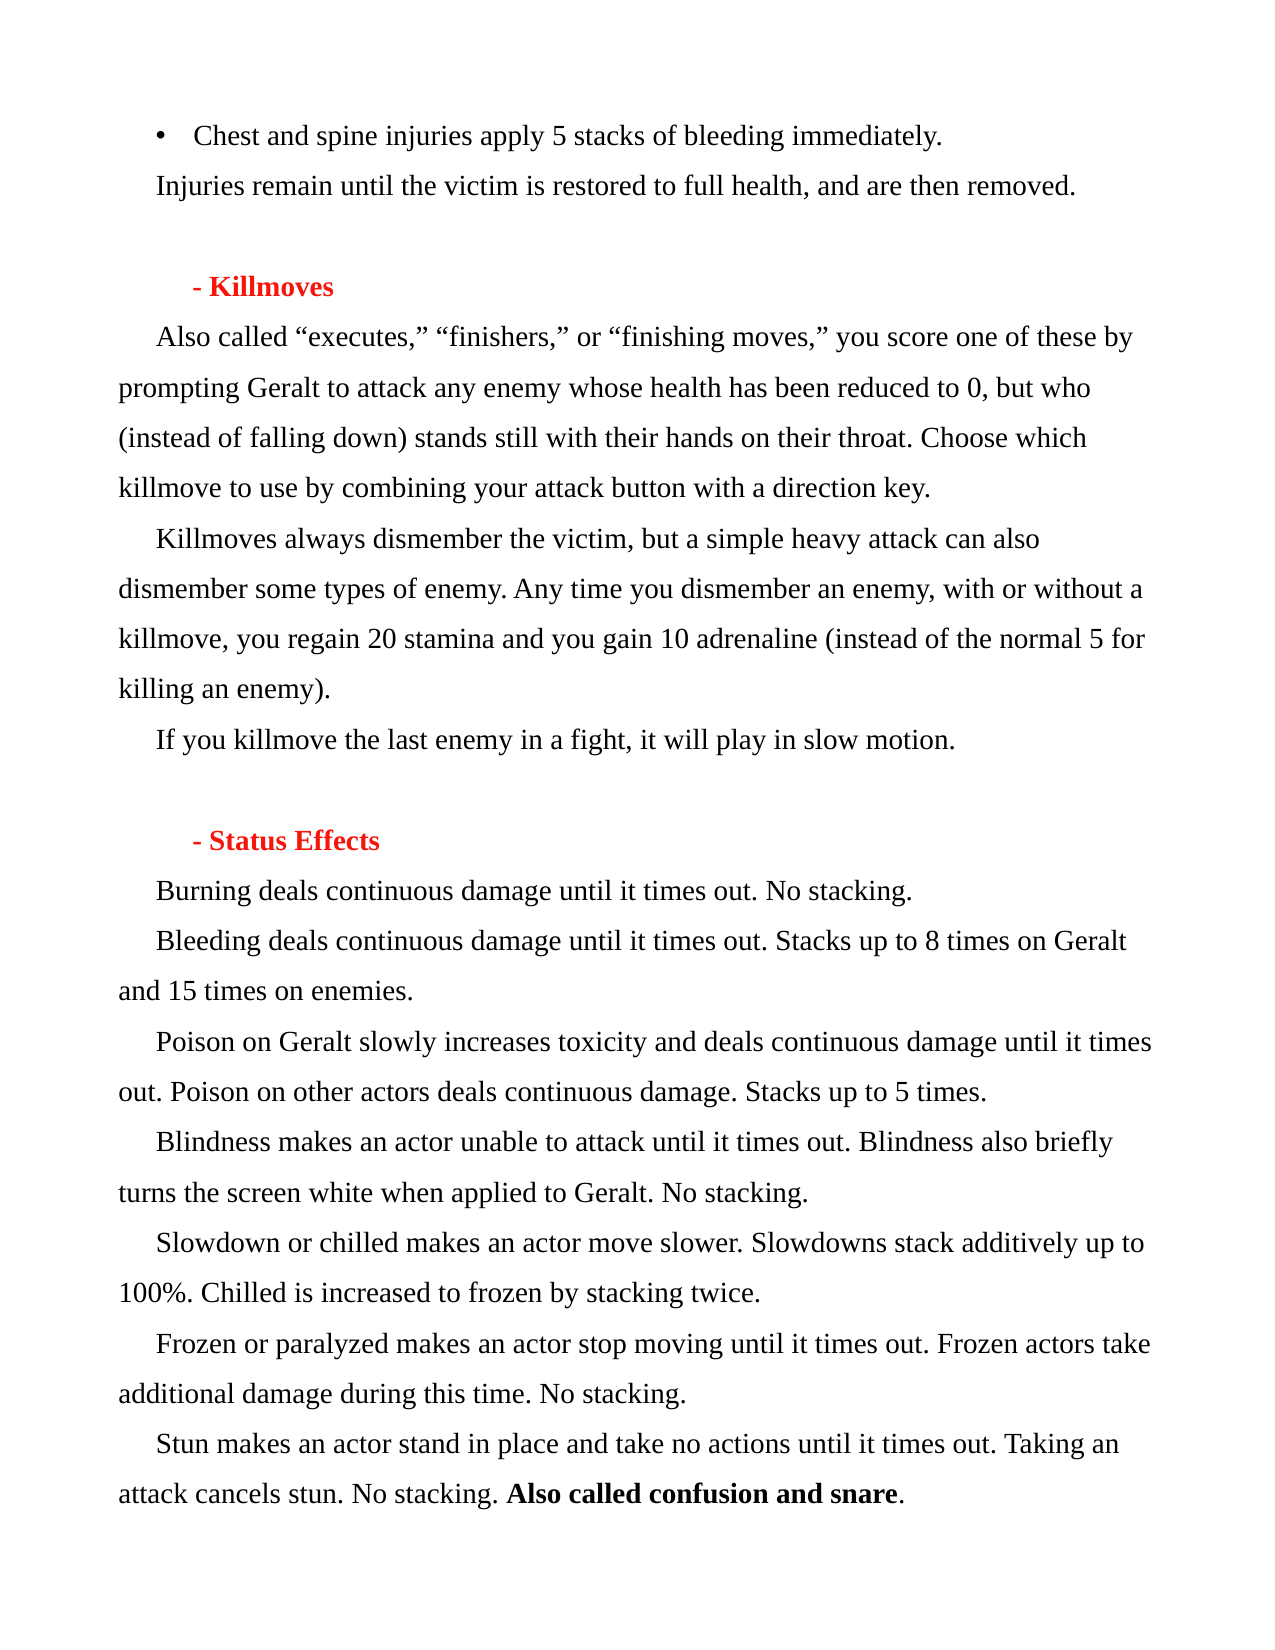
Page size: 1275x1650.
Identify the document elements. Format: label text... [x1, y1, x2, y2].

text Killmoves always dismember the victim, but a simple heavy attack can also dismember some types of enemy. Any time you dismember an enemy, with or without a killmove, you regain 20 stamina and you gain 10 adrenaline (instead of the normal 5 for killing an enemy). [118, 521, 1157, 705]
text Blindness makes an actor unable to attack until it times out. Blindness also briefly turns the screen white when applied to Geralt. No stacking. [118, 1124, 1157, 1208]
text Burning deals continuous damage until it times out. No stacking. [118, 873, 1157, 906]
text Stun makes an actor stand in place and take no actions until it times out. Taking an attack cancels stun. No stacking. Also called confusion and snare. [118, 1426, 1157, 1510]
text Bleeding deals continuous damage until it times out. Stacks up to 8 times on Geralt and 15 times on enemies. [118, 923, 1157, 1007]
list Chest and spine injuries apply 5 stacks of bleeding immediately. [156, 118, 1157, 152]
text Poison on Geralt slowly increases toxicity and deals continuous damage until it times out. Poison on other actors deals continuous damage. Stacks up to 5 times. [118, 1024, 1157, 1108]
text Frozen or paralyzed makes an actor stop moving until it times out. Frozen actors take additional damage during this time. No stacking. [118, 1326, 1157, 1409]
text - Killmoves [118, 269, 1157, 303]
text If you killmove the last enemy in a fight, it will play in slow motion. [118, 722, 1157, 756]
text Slowdown or chilled makes an actor move slower. Slowdowns stack additively up to 100%. Chilled is increased to frozen by stacking twice. [118, 1225, 1157, 1309]
text Injuries remain until the victim is restored to full health, and are then removed. [118, 168, 1157, 202]
text Also called “executes,” “finishers,” or “finishing moves,” you score one of these by prompting Geralt to attack any enemy whose health has been reduced to 0, but who (instead of falling down) stands still with their hands on their throat. Choose which killmove to use by combining your attack button with a direction key. [118, 319, 1157, 504]
text - Status Effects [118, 823, 1157, 856]
